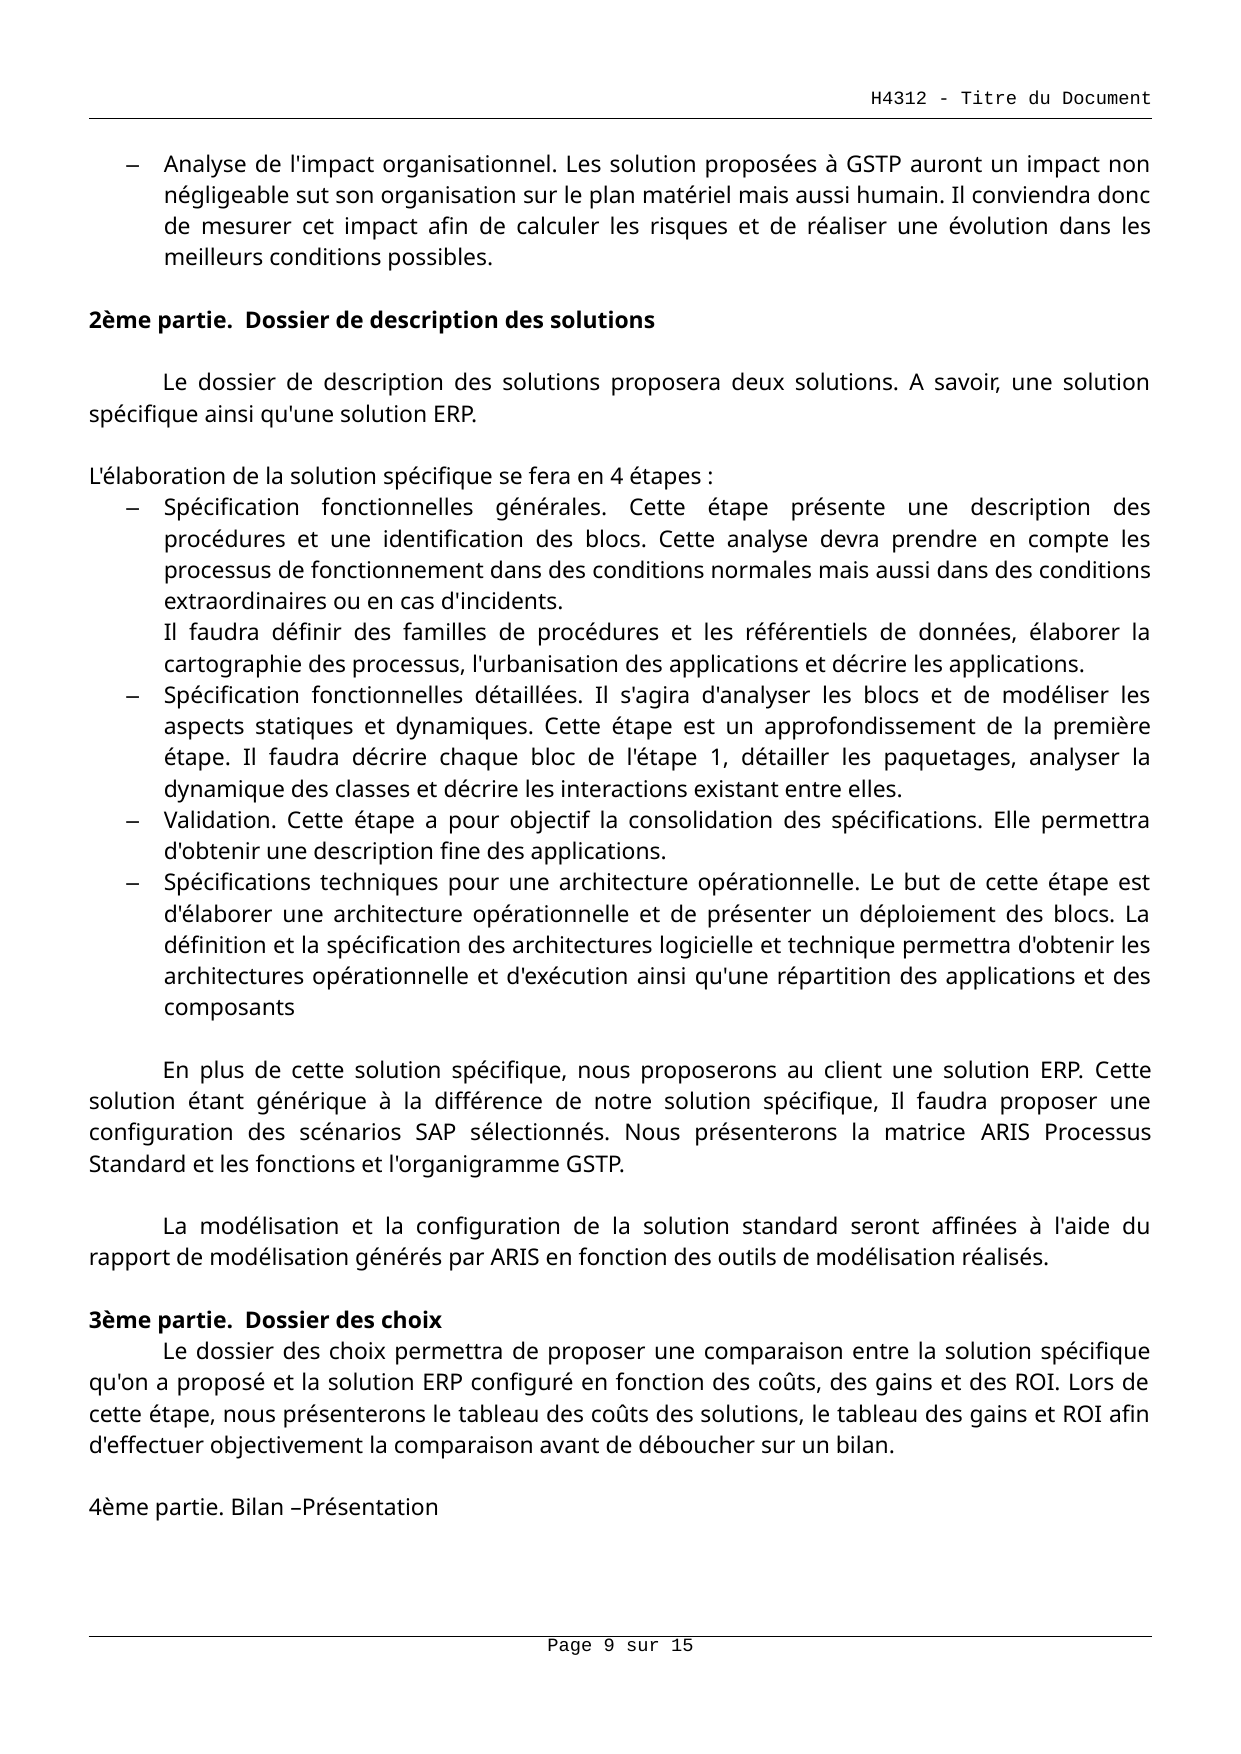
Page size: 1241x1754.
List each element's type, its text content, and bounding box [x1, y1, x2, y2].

text 4ème partie. Bilan –Présentation [88, 1491, 1152, 1522]
list Analyse de l'impact organisationnel. Les solution proposées à GSTP auront un impact non négligeable sut son organisation sur le plan matériel mais aussi humain. Il conviendra donc de mesurer cet impact afin de calculer les risques et de réaliser une évolution dans les meilleurs conditions possibles. [126, 147, 1152, 272]
text Le dossier de description des solutions proposera deux solutions. A savoir, une solution spécifique ainsi qu'une solution ERP. [88, 366, 1152, 429]
text La modélisation et la configuration de la solution standard seront affinées à l'aide du rapport de modélisation générés par ARIS en fonction des outils de modélisation réalisés. [88, 1210, 1152, 1272]
text Le dossier des choix permettra de proposer une comparaison entre la solution spécifique qu'on a proposé et la solution ERP configuré en fonction des coûts, des gains et des ROI. Lors de cette étape, nous présenterons le tableau des coûts des solutions, le tableau des gains et ROI afin d'effectuer objectivement la comparaison avant de déboucher sur un bilan. [88, 1335, 1152, 1460]
list Validation. Cette étape a pour objectif la consolidation des spécifications. Elle permettra d'obtenir une description fine des applications. [126, 804, 1152, 866]
list Spécification fonctionnelles détaillées. Il s'agira d'analyser les blocs et de modéliser les aspects statiques et dynamiques. Cette étape est un approfondissement de la première étape. Il faudra décrire chaque bloc de l'étape 1, détailler les paquetages, analyser la dynamique des classes et décrire les interactions existant entre elles. [126, 679, 1152, 804]
text 2ème partie. Dossier de description des solutions [88, 304, 1152, 335]
list Il faudra définir des familles de procédures et les référentiels de données, élaborer la cartographie des processus, l'urbanisation des applications et décrire les applications. [126, 616, 1152, 679]
text L'élaboration de la solution spécifique se fera en 4 étapes : [88, 460, 1152, 491]
text 3ème partie. Dossier des choix [88, 1304, 1152, 1335]
list Spécification fonctionnelles générales. Cette étape présente une description des procédures et une identification des blocs. Cette analyse devra prendre en compte les processus de fonctionnement dans des conditions normales mais aussi dans des conditions extraordinaires ou en cas d'incidents. [126, 491, 1152, 616]
text En plus de cette solution spécifique, nous proposerons au client une solution ERP. Cette solution étant générique à la différence de notre solution spécifique, Il faudra proposer une configuration des scénarios SAP sélectionnés. Nous présenterons la matrice ARIS Processus Standard et les fonctions et l'organigramme GSTP. [88, 1054, 1152, 1179]
list Spécifications techniques pour une architecture opérationnelle. Le but de cette étape est d'élaborer une architecture opérationnelle et de présenter un déploiement des blocs. La définition et la spécification des architectures logicielle et technique permettra d'obtenir les architectures opérationnelle et d'exécution ainsi qu'une répartition des applications et des composants [126, 866, 1152, 1022]
